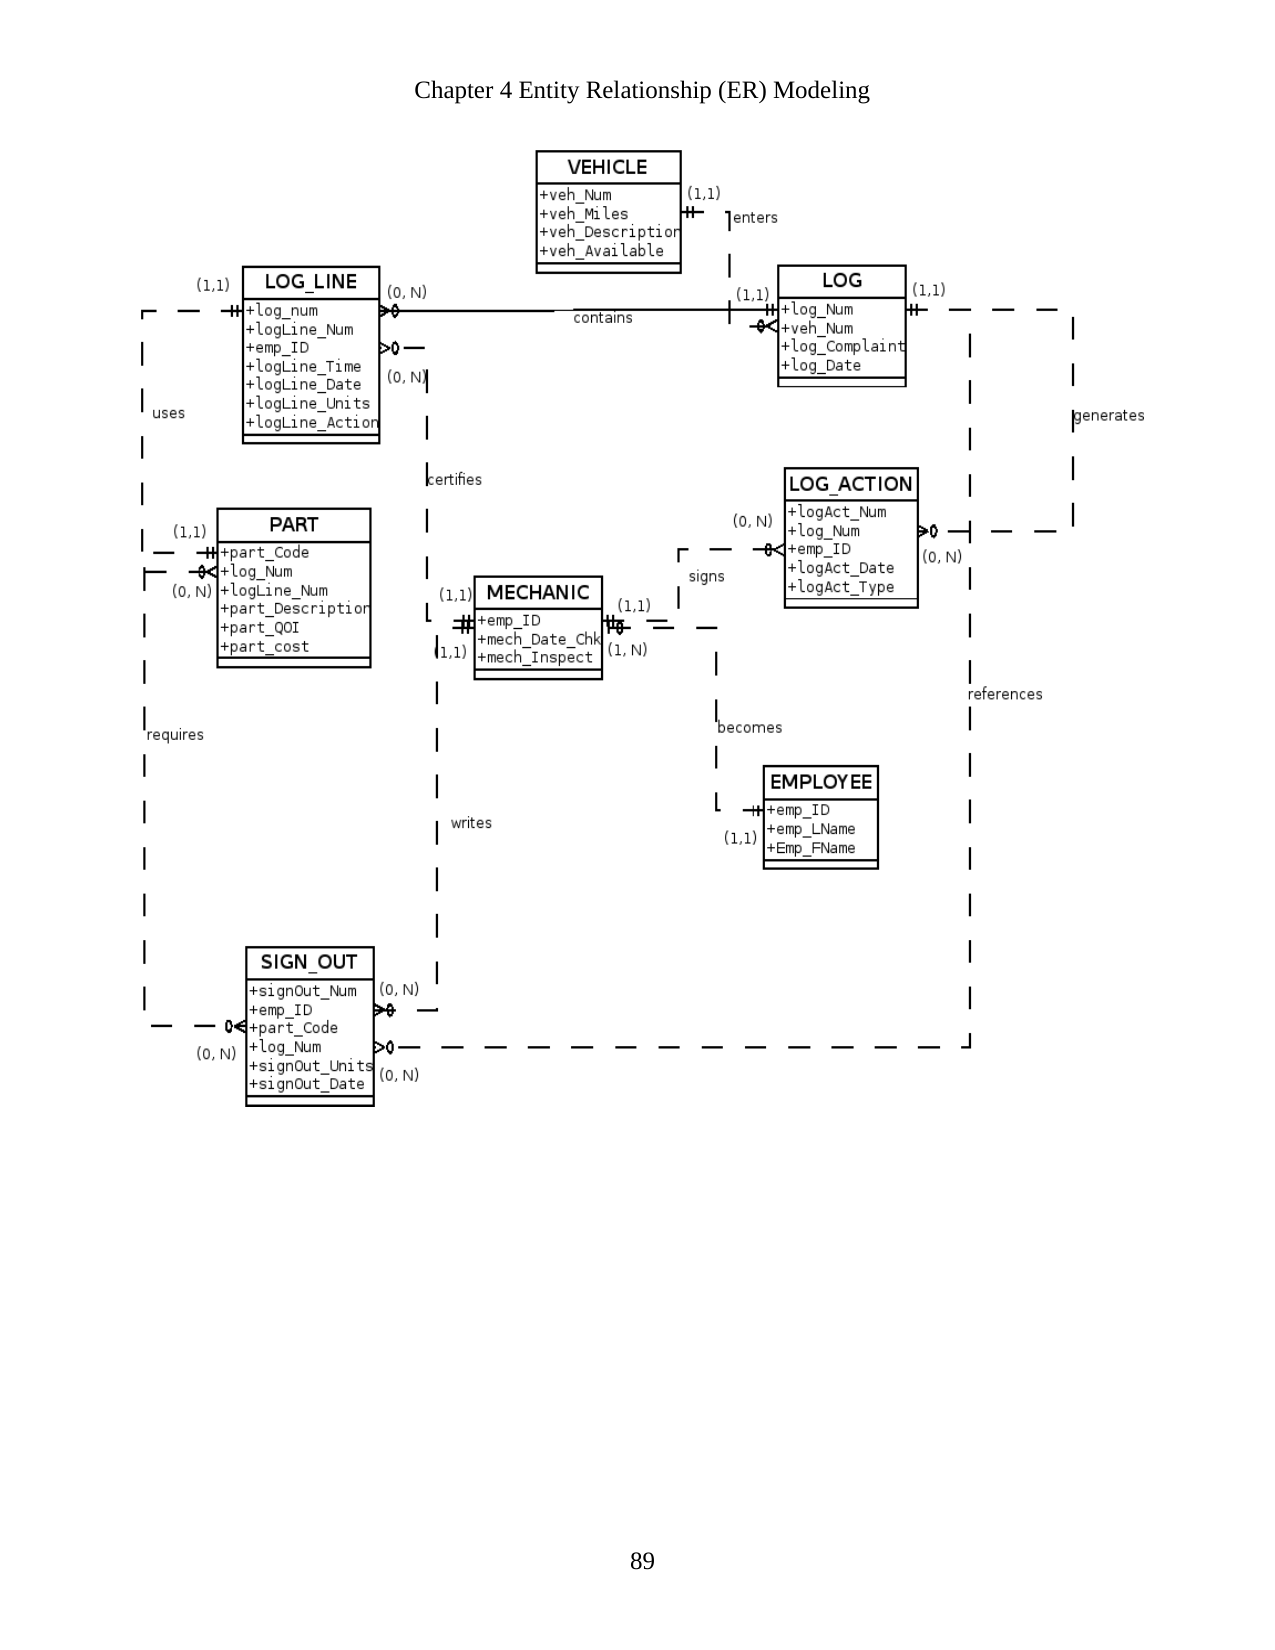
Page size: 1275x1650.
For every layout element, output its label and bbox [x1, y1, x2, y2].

picture [140, 150, 1144, 1107]
